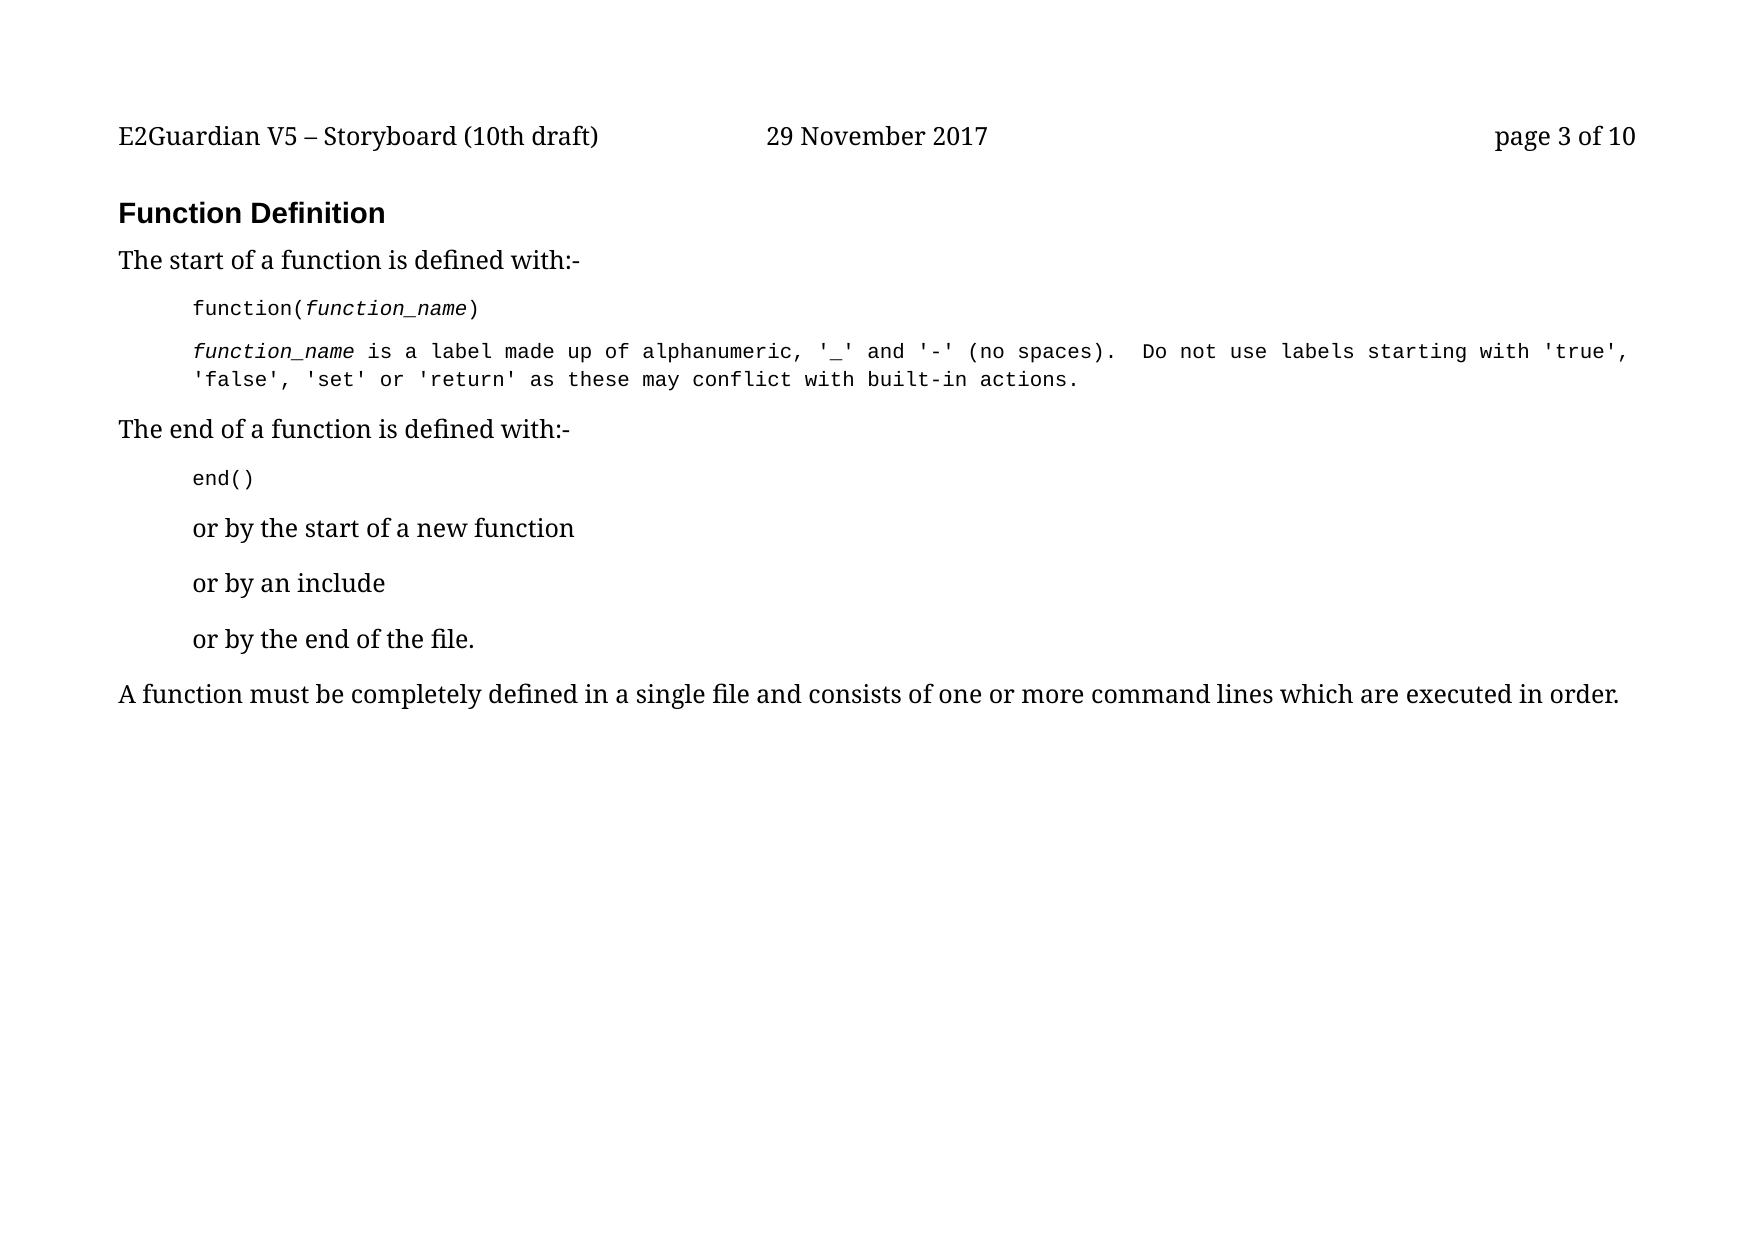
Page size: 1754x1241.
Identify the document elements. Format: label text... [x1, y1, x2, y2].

text The end of a function is defined with:- [118, 412, 1636, 446]
text The start of a function is defined with:- [118, 242, 1636, 277]
subtitle Function Definition [118, 196, 1636, 230]
text A function must be completely defined in a single file and consists of one or more command lines which are executed in order. [118, 677, 1636, 711]
text end() [192, 467, 1636, 491]
text or by the start of a new function [192, 510, 1636, 544]
text function_name is a label made up of alphanumeric, '_' and '-' (no spaces). Do not use labels starting with 'true', 'false', 'set' or 'return' as these may conflict with built-in actions. [192, 341, 1636, 393]
text or by an include [192, 566, 1636, 600]
text function(function_name) [192, 298, 1636, 322]
text or by the end of the file. [192, 621, 1636, 655]
